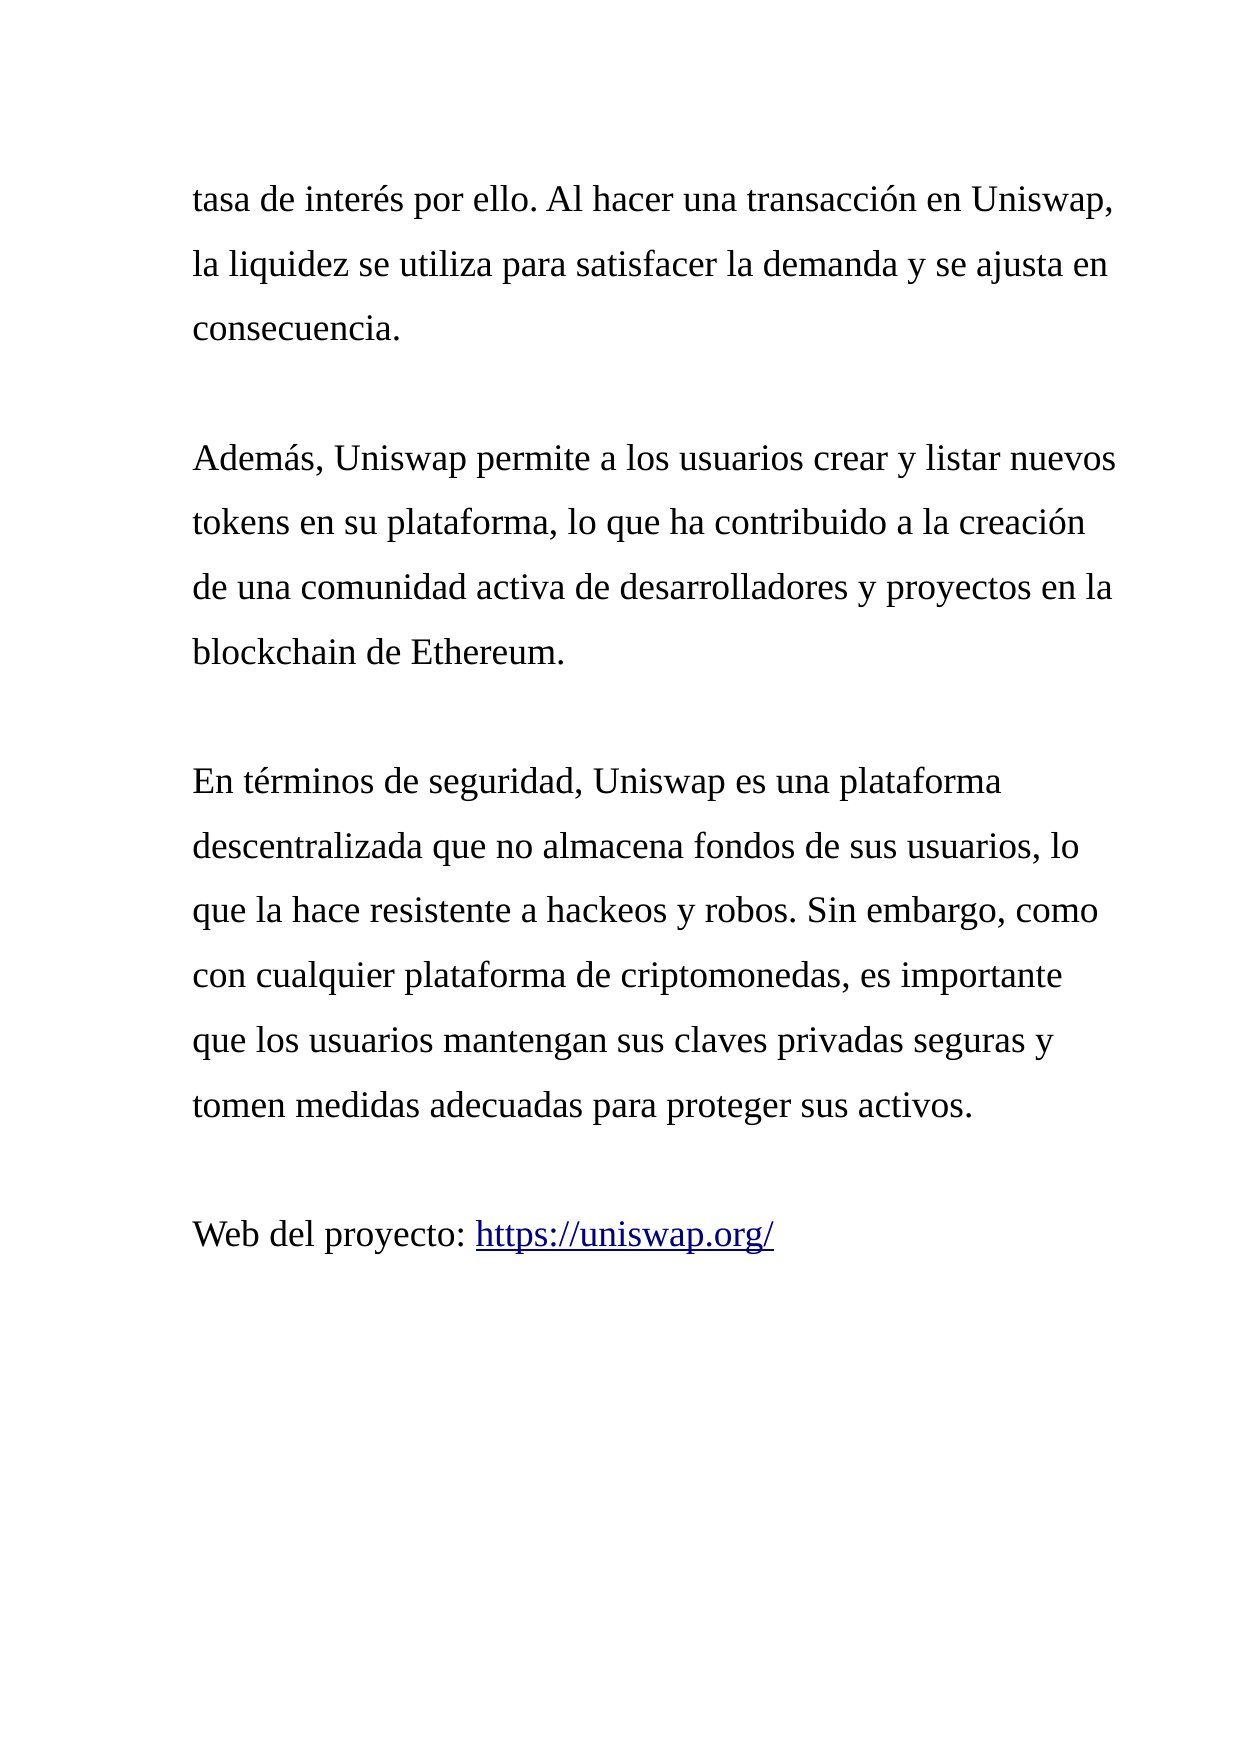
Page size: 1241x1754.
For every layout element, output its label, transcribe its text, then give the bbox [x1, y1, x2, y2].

text Web del proyecto: https://uniswap.org/ [192, 1211, 1122, 1254]
text En términos de seguridad, Uniswap es una plataforma descentralizada que no almacena fondos de sus usuarios, lo que la hace resistente a hackeos y robos. Sin embargo, como con cualquier plataforma de criptomonedas, es importante que los usuarios mantengan sus claves privadas seguras y tomen medidas adecuadas para proteger sus activos. [192, 758, 1122, 1125]
text tasa de interés por ello. Al hacer una transacción en Uniswap, la liquidez se utiliza para satisfacer la demanda y se ajusta en consecuencia. [192, 176, 1122, 349]
text Además, Uniswap permite a los usuarios crear y listar nuevos tokens en su plataforma, lo que ha contribuido a la creación de una comunidad activa de desarrolladores y proyectos en la blockchain de Ethereum. [192, 435, 1122, 672]
